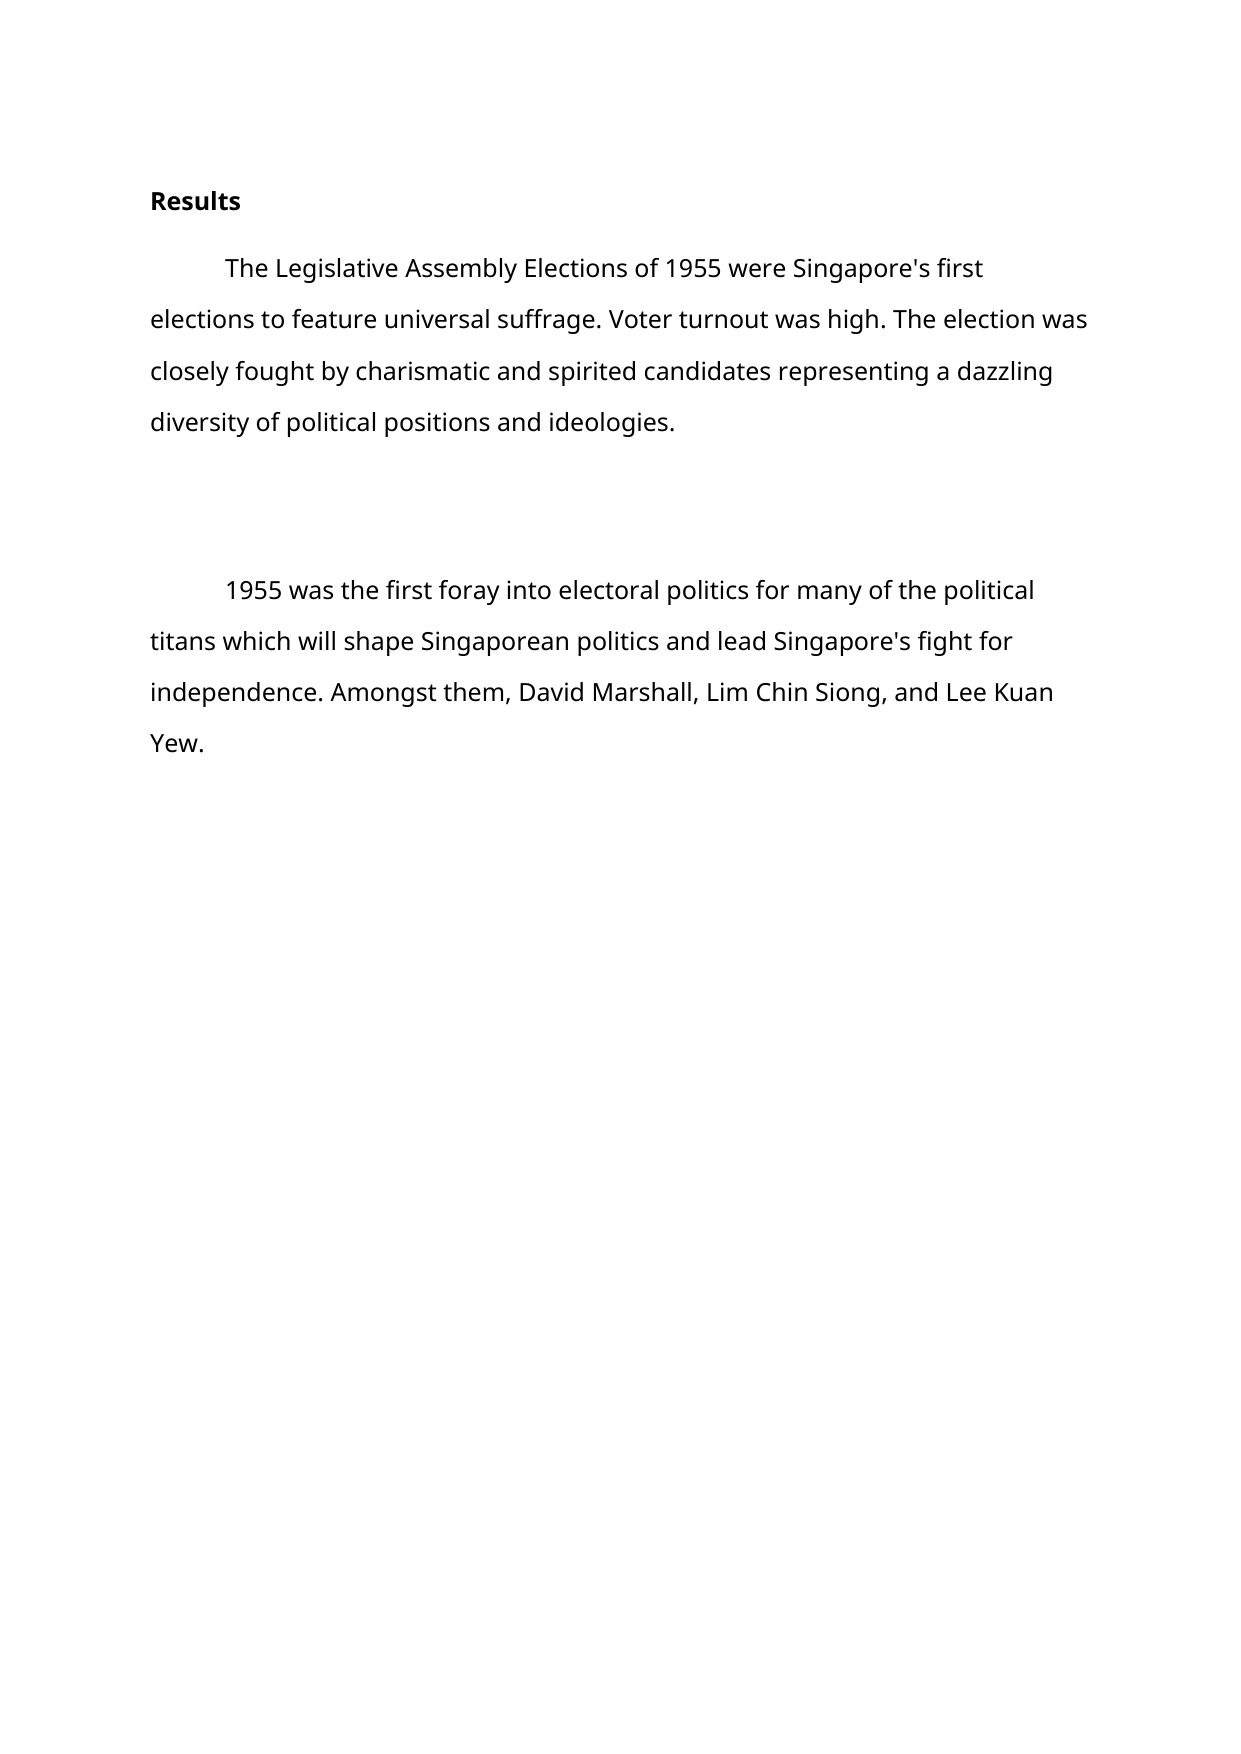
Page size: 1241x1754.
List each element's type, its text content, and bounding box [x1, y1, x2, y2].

text 1955 was the first foray into electoral politics for many of the political titans which will shape Singaporean politics and lead Singapore's fight for independence. Amongst them, David Marshall, Lim Chin Siong, and Lee Kuan Yew. [150, 573, 1090, 760]
text The Legislative Assembly Elections of 1955 were Singapore's first elections to feature universal suffrage. Voter turnout was high. The election was closely fought by charismatic and spirited candidates representing a dazzling diversity of political positions and ideologies. [150, 251, 1090, 438]
subtitle Results [150, 183, 1090, 217]
